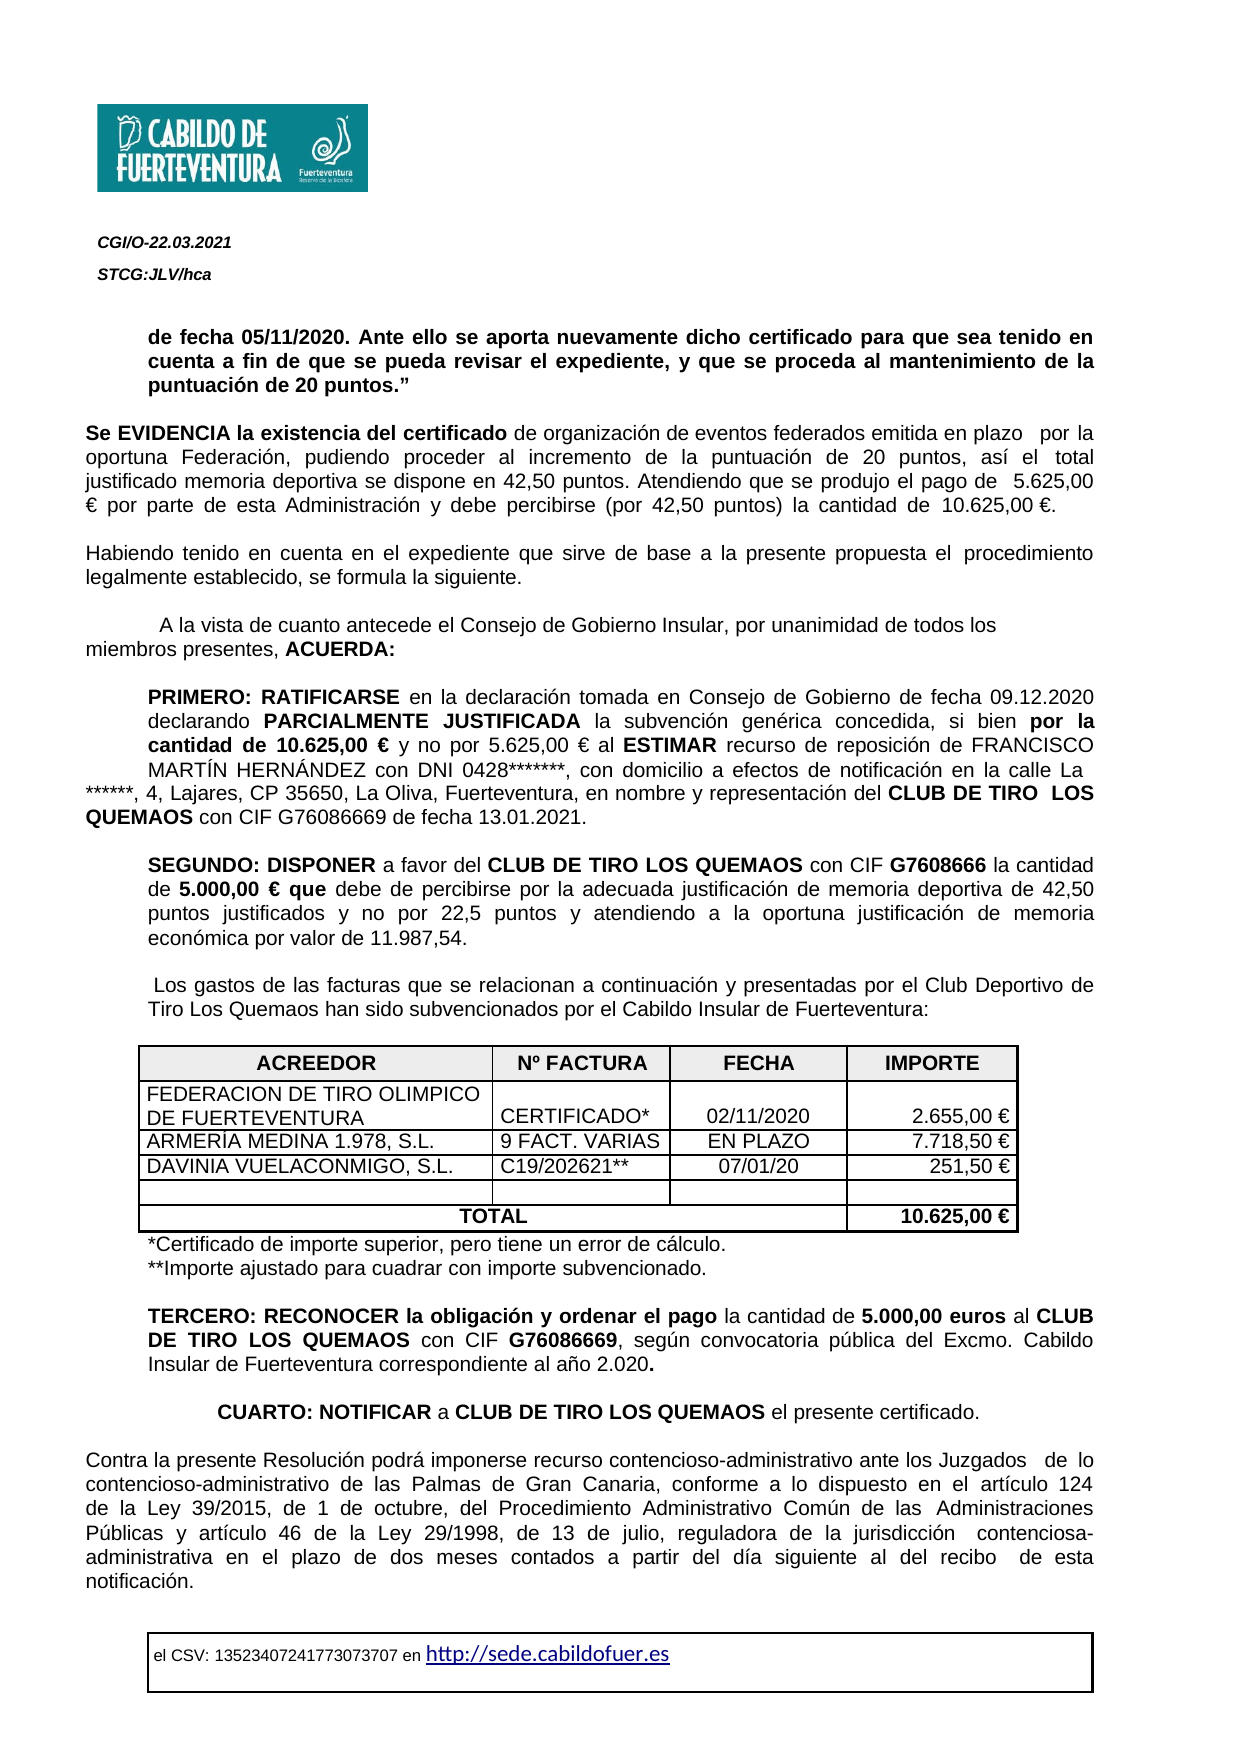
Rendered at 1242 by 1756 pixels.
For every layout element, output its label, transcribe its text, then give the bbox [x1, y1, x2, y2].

text A la vista de cuanto antecede el Consejo de Gobierno Insular, por unanimidad de todos los miembros presentes, ACUERDA: [85, 613, 1062, 661]
text *Certificado de importe superior, pero tiene un error de cálculo. [148, 1232, 1106, 1256]
table_cell DAVINIA VUELACONMIGO, S.L. [140, 1156, 492, 1179]
table_cell 07/01/20 [671, 1156, 846, 1179]
table_cell 251,50 € [848, 1156, 1016, 1179]
text PRIMERO: RATIFICARSE en la declaración tomada en Consejo de Gobierno de fecha 09.12.2020 declarando PARCIALMENTE JUSTIFICADA la subvención genérica concedida, si bien por la cantidad de 10.625,00 € y no por 5.625,00 € al ESTIMAR recurso de reposición de FRANCISCO MARTÍN HERNÁNDEZ con DNI 0428*******, con domicilio a efectos de notificación en la calle La [148, 685, 1094, 781]
table_cell 2.655,00 € [848, 1082, 1016, 1129]
text Los gastos de las facturas que se relacionan a continuación y presentadas por el Club Deportivo de Tiro Los Quemaos han sido subvencionados por el Cabildo Insular de Fuerteventura: [148, 973, 1094, 1021]
table_header IMPORTE [848, 1047, 1016, 1080]
table_cell [848, 1181, 1016, 1204]
text CUARTO: NOTIFICAR a CLUB DE TIRO LOS QUEMAOS el presente certificado. [217, 1399, 1106, 1423]
text **Importe ajustado para cuadrar con importe subvencionado. [148, 1256, 1106, 1280]
table_header Nº FACTURA [493, 1047, 669, 1080]
table_cell FEDERACION DE TIRO OLIMPICO DE FUERTEVENTURA [140, 1082, 492, 1129]
table_cell [671, 1181, 846, 1204]
table_cell ARMERÍA MEDINA 1.978, S.L. [140, 1131, 492, 1154]
table_header ACREEDOR [140, 1047, 492, 1080]
text TERCERO: RECONOCER la obligación y ordenar el pago la cantidad de 5.000,00 euros al CLUB DE TIRO LOS QUEMAOS con CIF G76086669, según convocatoria pública del Excmo. Cabildo Insular de Fuerteventura correspondiente al año 2.020. [148, 1303, 1094, 1376]
table_cell 7.718,50 € [848, 1131, 1016, 1154]
table_cell CERTIFICADO* [493, 1082, 669, 1129]
text de fecha 05/11/2020. Ante ello se aporta nuevamente dicho certificado para que sea tenido en cuenta a fin de que se pueda revisar el expediente, y que se proceda al mantenimiento de la puntuación de 20 puntos.” [148, 324, 1094, 397]
text Habiendo tenido en cuenta en el expediente que sirve de base a la presente propuesta el procedimiento legalmente establecido, se formula la siguiente. [85, 541, 1094, 589]
table_cell 9 FACT. VARIAS [493, 1131, 669, 1154]
table_cell [140, 1181, 492, 1204]
text Contra la presente Resolución podrá imponerse recurso contencioso-administrativo ante los Juzgados de lo contencioso-administrativo de las Palmas de Gran Canaria, conforme a lo dispuesto en el artículo 124 de la Ley 39/2015, de 1 de octubre, del Procedimiento Administrativo Común de las Administraciones Públicas y artículo 46 de la Ley 29/1998, de 13 de julio, reguladora de la jurisdicción contenciosa-administrativa en el plazo de dos meses contados a partir del día siguiente al del recibo de esta notificación. [85, 1448, 1094, 1593]
table_cell 10.625,00 € [848, 1206, 1016, 1230]
text SEGUNDO: DISPONER a favor del CLUB DE TIRO LOS QUEMAOS con CIF G7608666 la cantidad de 5.000,00 € que debe de percibirse por la adecuada justificación de memoria deportiva de 42,50 puntos justificados y no por 22,5 puntos y atendiendo a la oportuna justificación de memoria económica por valor de 11.987,54. [148, 853, 1094, 949]
table_cell [493, 1181, 669, 1204]
text Se EVIDENCIA la existencia del certificado de organización de eventos federados emitida en plazo por la oportuna Federación, pudiendo proceder al incremento de la puntuación de 20 puntos, así el total justificado memoria deportiva se dispone en 42,50 puntos. Atendiendo que se produjo el pago de 5.625,00 € por parte de esta Administración y debe percibirse (por 42,50 puntos) la cantidad de 10.625,00 €. [85, 421, 1094, 517]
table_header FECHA [671, 1047, 846, 1080]
text ******, 4, Lajares, CP 35650, La Oliva, Fuerteventura, en nombre y representación del CLUB DE TIRO LOS QUEMAOS con CIF G76086669 de fecha 13.01.2021. [85, 782, 1094, 829]
table_cell 02/11/2020 [671, 1082, 846, 1129]
table_cell TOTAL [140, 1206, 846, 1230]
table_cell EN PLAZO [671, 1131, 846, 1154]
table_cell C19/202621** [493, 1156, 669, 1179]
